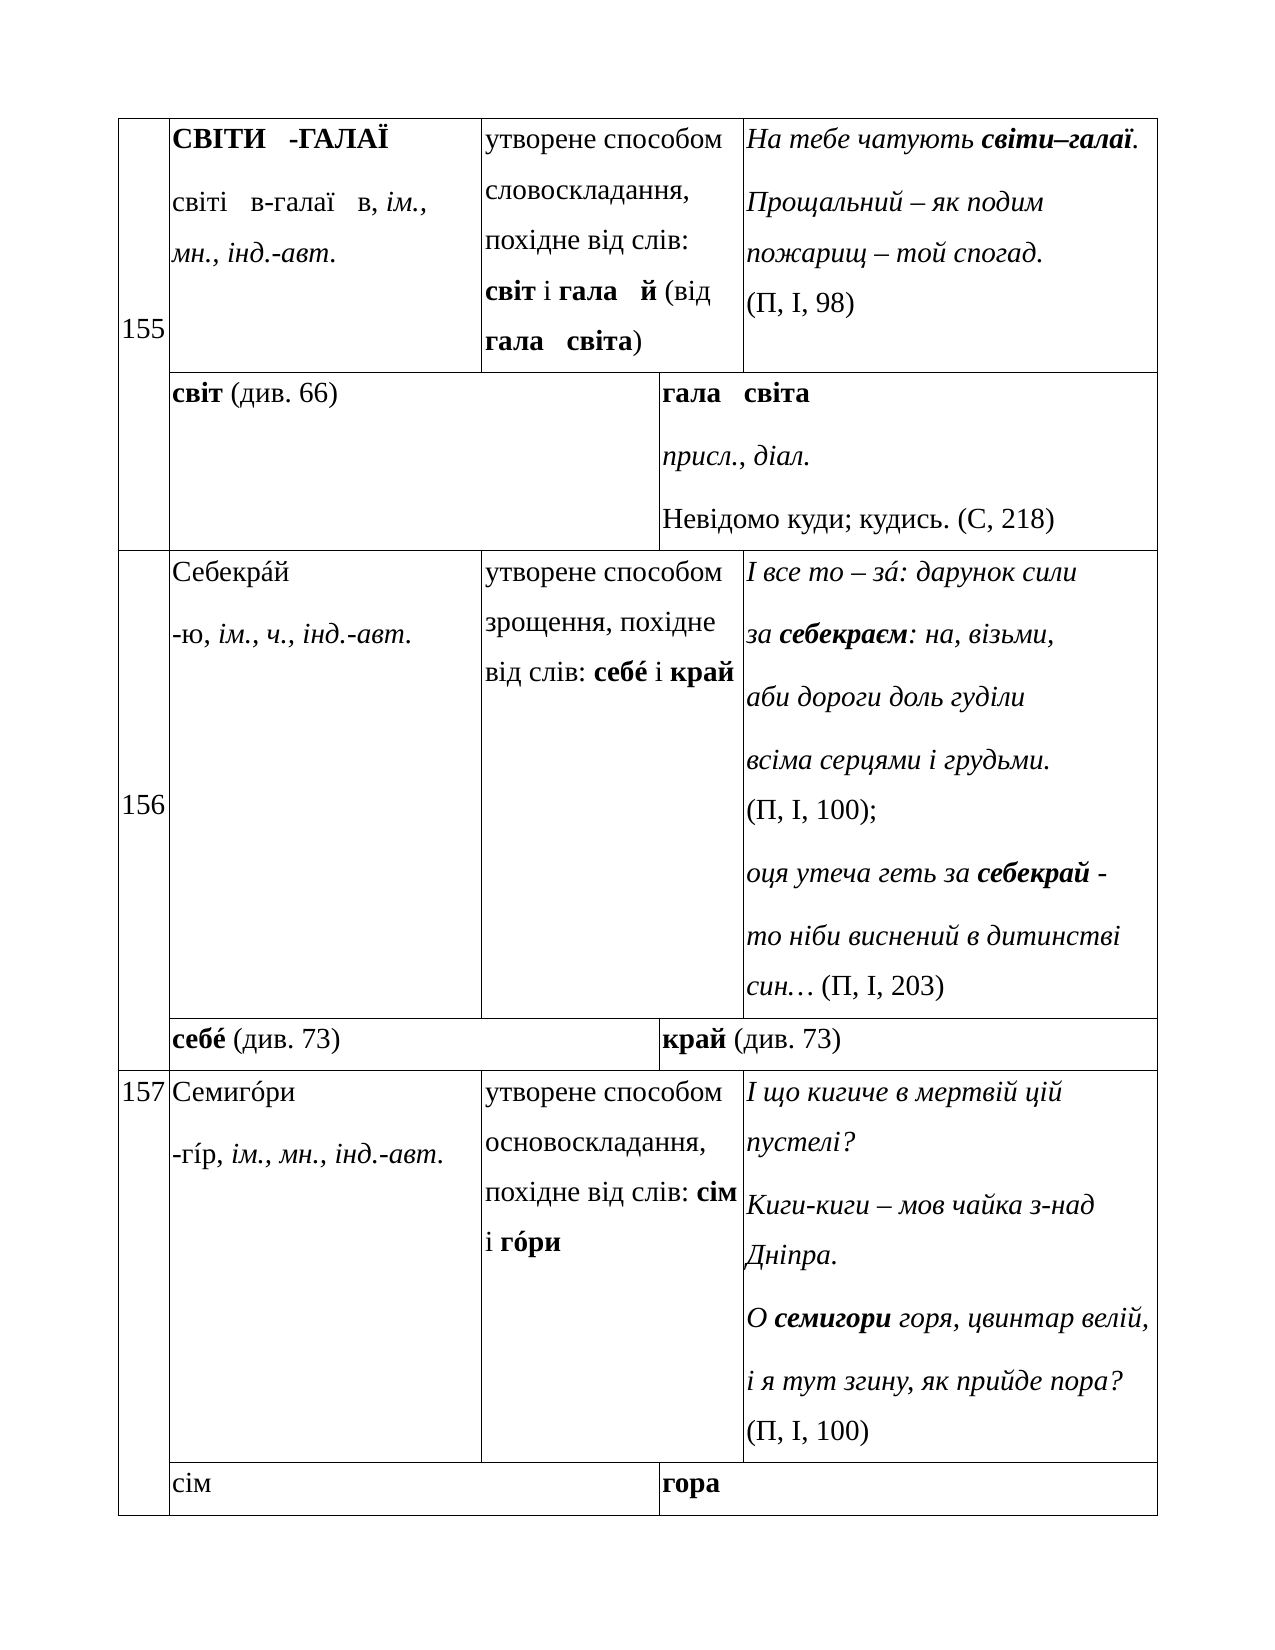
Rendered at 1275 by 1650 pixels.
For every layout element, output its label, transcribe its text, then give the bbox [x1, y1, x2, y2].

table_cell І все то – зá: дарунок сили за себекраєм: на, візьми, аби дороги доль гуділи всіма серцями і грудьми. (П, І, 100); оця утеча геть за себекрай - то ніби виснений в дитинстві син… (П, І, 203) [744, 551, 1157, 1017]
table_cell світ (див. 66) [170, 373, 659, 550]
table_cell Світи-галаї світів-галаїв, ім., мн., інд.-авт. [170, 119, 481, 372]
table_cell І що кигиче в мертвій цій пустелі? Киги-киги – мов чайка з-над Дніпра. О семигори горя, цвинтар велій, і я тут згину, як прийде пора? (П, І, 100) [744, 1071, 1157, 1462]
table_cell край (див. 73) [660, 1019, 1157, 1070]
table_cell себé (див. 73) [170, 1019, 659, 1070]
table_cell 156 [119, 551, 169, 1070]
table_cell галасвіта присл., діал. Невідомо куди; кудись. (С, 218) [660, 373, 1157, 550]
table_cell 157 [119, 1071, 169, 1515]
table_cell утворене способом зрощення, похідне від слів: себé і край [482, 551, 743, 1017]
table_cell На тебе чатують світи–галаї. Прощальний – як подим пожарищ – той спогад. (П, І, 98) [744, 119, 1157, 372]
table_cell Семигóри -гíр, ім., мн., інд.-авт. [170, 1071, 481, 1462]
table_cell 155 [119, 119, 169, 550]
table_cell Себекрáй -ю, ім., ч., інд.-авт. [170, 551, 481, 1017]
table_cell утворене способом основоскладання, похідне від слів: сім і гóри [482, 1071, 743, 1462]
table_cell сім [170, 1463, 659, 1515]
table_cell гора [660, 1463, 1157, 1515]
table_cell утворене способом словоскладання, похідне від слів: світ і галай (від галасвіта) [482, 119, 743, 372]
